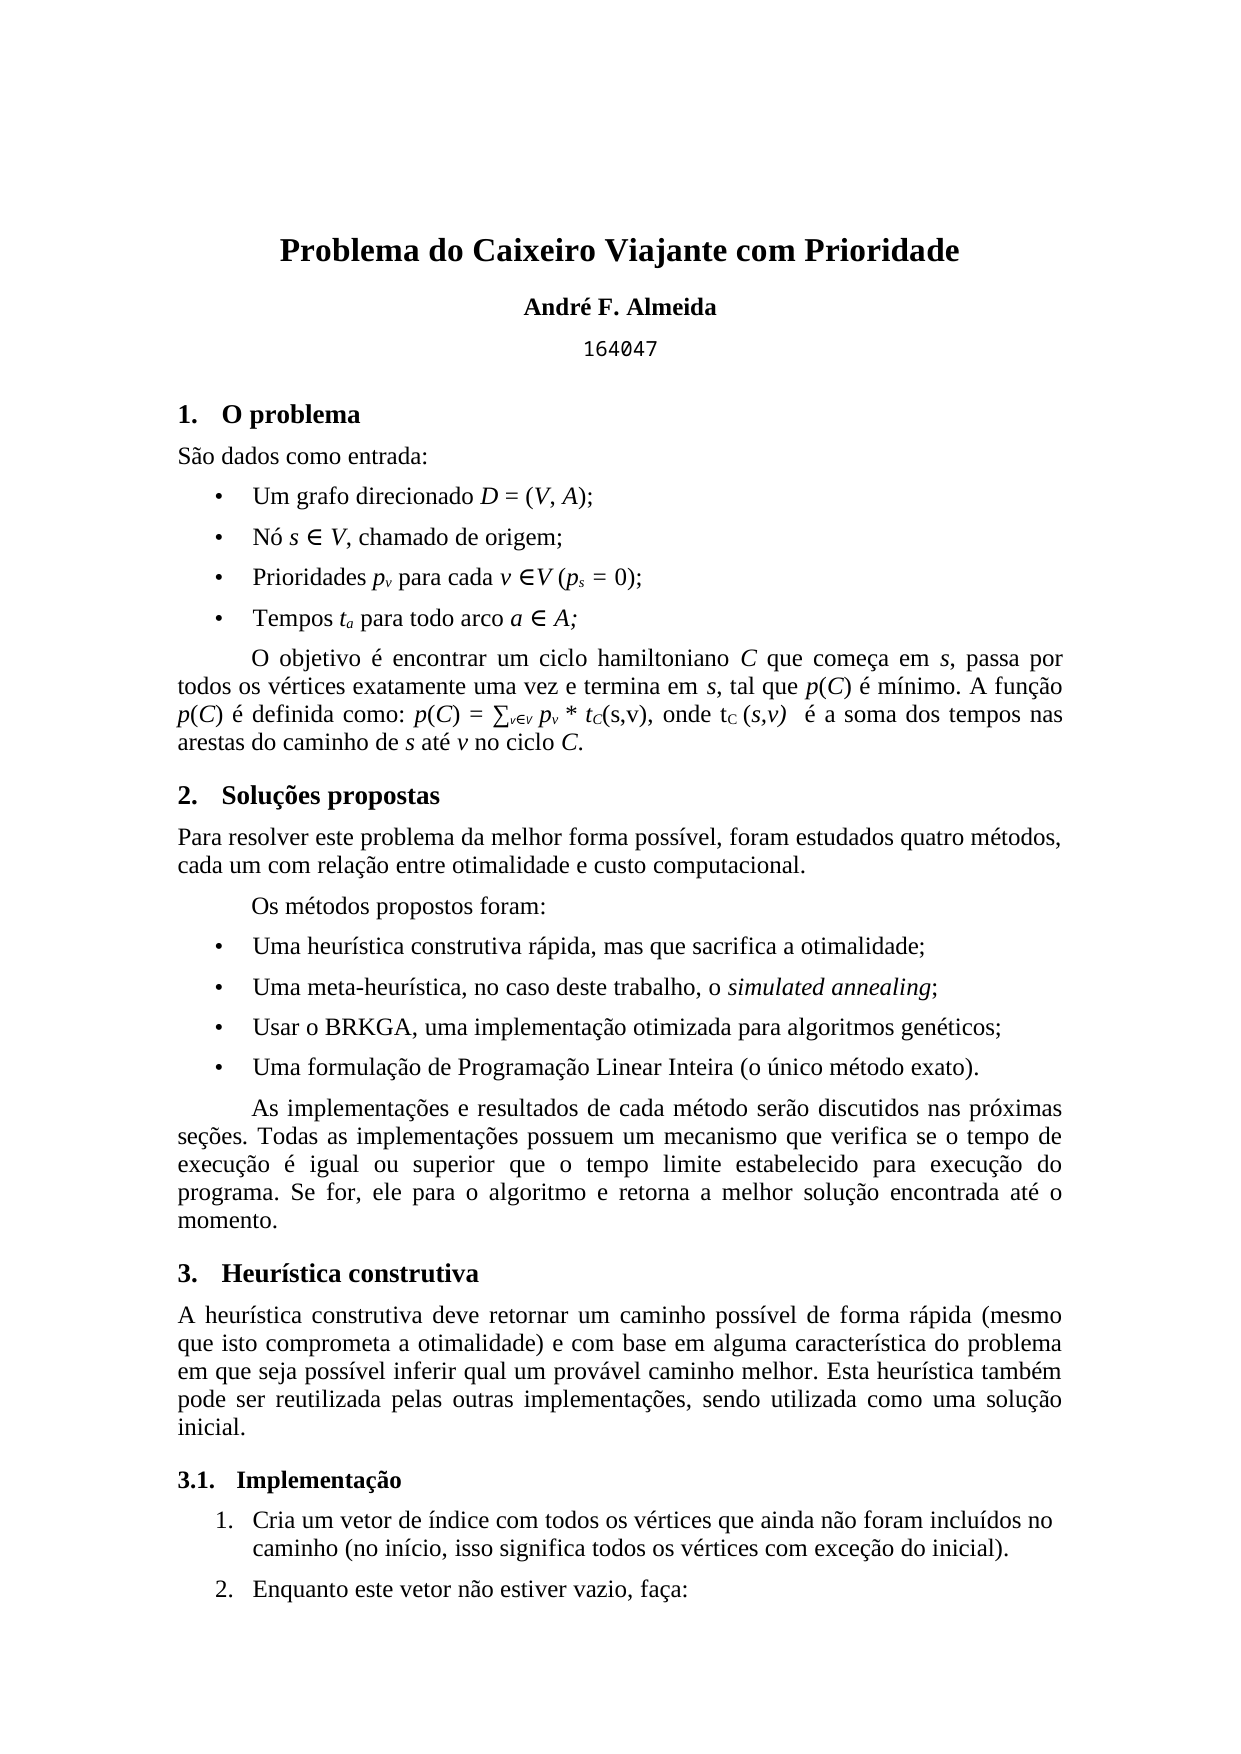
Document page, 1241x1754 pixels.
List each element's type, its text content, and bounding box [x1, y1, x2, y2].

text Os métodos propostos foram: [177, 892, 1063, 919]
list Prioridades pv para cada v ∈V (ps = 0); [215, 563, 1063, 591]
title Implementação [177, 1466, 1063, 1494]
list Tempos ta para todo arco a ∈ A; [215, 603, 1063, 631]
list Uma meta-heurística, no caso deste trabalho, o simulated annealing; [215, 972, 1063, 1000]
text A heurística construtiva deve retornar um caminho possível de forma rápida (mesmo que isto comprometa a otimalidade) e com base em alguma característica do problema em que seja possível inferir qual um provável caminho melhor. Esta heurística também pode ser reutilizada pelas outras implementações, sendo utilizada como uma solução inicial. [177, 1301, 1063, 1441]
list Uma formulação de Programação Linear Inteira (o único método exato). [215, 1053, 1063, 1081]
title O problema [177, 399, 1063, 429]
list Usar o BRKGA, uma implementação otimizada para algoritmos genéticos; [215, 1013, 1063, 1041]
list O objetivo é encontrar um ciclo hamiltoniano C que começa em s, passa por todos os vértices exatamente uma vez e termina em s, tal que p(C) é mínimo. A função p(C) é definida como: p(C) = ∑v∈V pv * tC(s,v), onde tC (s,v) é a soma dos tempos nas arestas do caminho de s até v no ciclo C. [177, 644, 1063, 756]
text 164047 [177, 334, 1063, 362]
list Enquanto este vetor não estiver vazio, faça: [215, 1575, 1063, 1603]
list Cria um vetor de índice com todos os vértices que ainda não foram incluídos no caminho (no início, isso significa todos os vértices com exceção do inicial). [215, 1506, 1063, 1562]
text André F. Almeida [177, 293, 1063, 321]
list Um grafo direcionado D = (V, A); [215, 482, 1063, 510]
list Uma heurística construtiva rápida, mas que sacrifica a otimalidade; [215, 932, 1063, 960]
title Soluções propostas [177, 781, 1063, 811]
title Heurística construtiva [177, 1258, 1063, 1288]
text As implementações e resultados de cada método serão discutidos nas próximas seções. Todas as implementações possuem um mecanismo que verifica se o tempo de execução é igual ou superior que o tempo limite estabelecido para execução do programa. Se for, ele para o algoritmo e retorna a melhor solução encontrada até o momento. [177, 1094, 1063, 1234]
text São dados como entrada: [177, 442, 1063, 470]
text Para resolver este problema da melhor forma possível, foram estudados quatro métodos, cada um com relação entre otimalidade e custo computacional. [177, 823, 1063, 879]
title Problema do Caixeiro Viajante com Prioridade [177, 231, 1063, 268]
list Nó s ∈ V, chamado de origem; [215, 523, 1063, 551]
